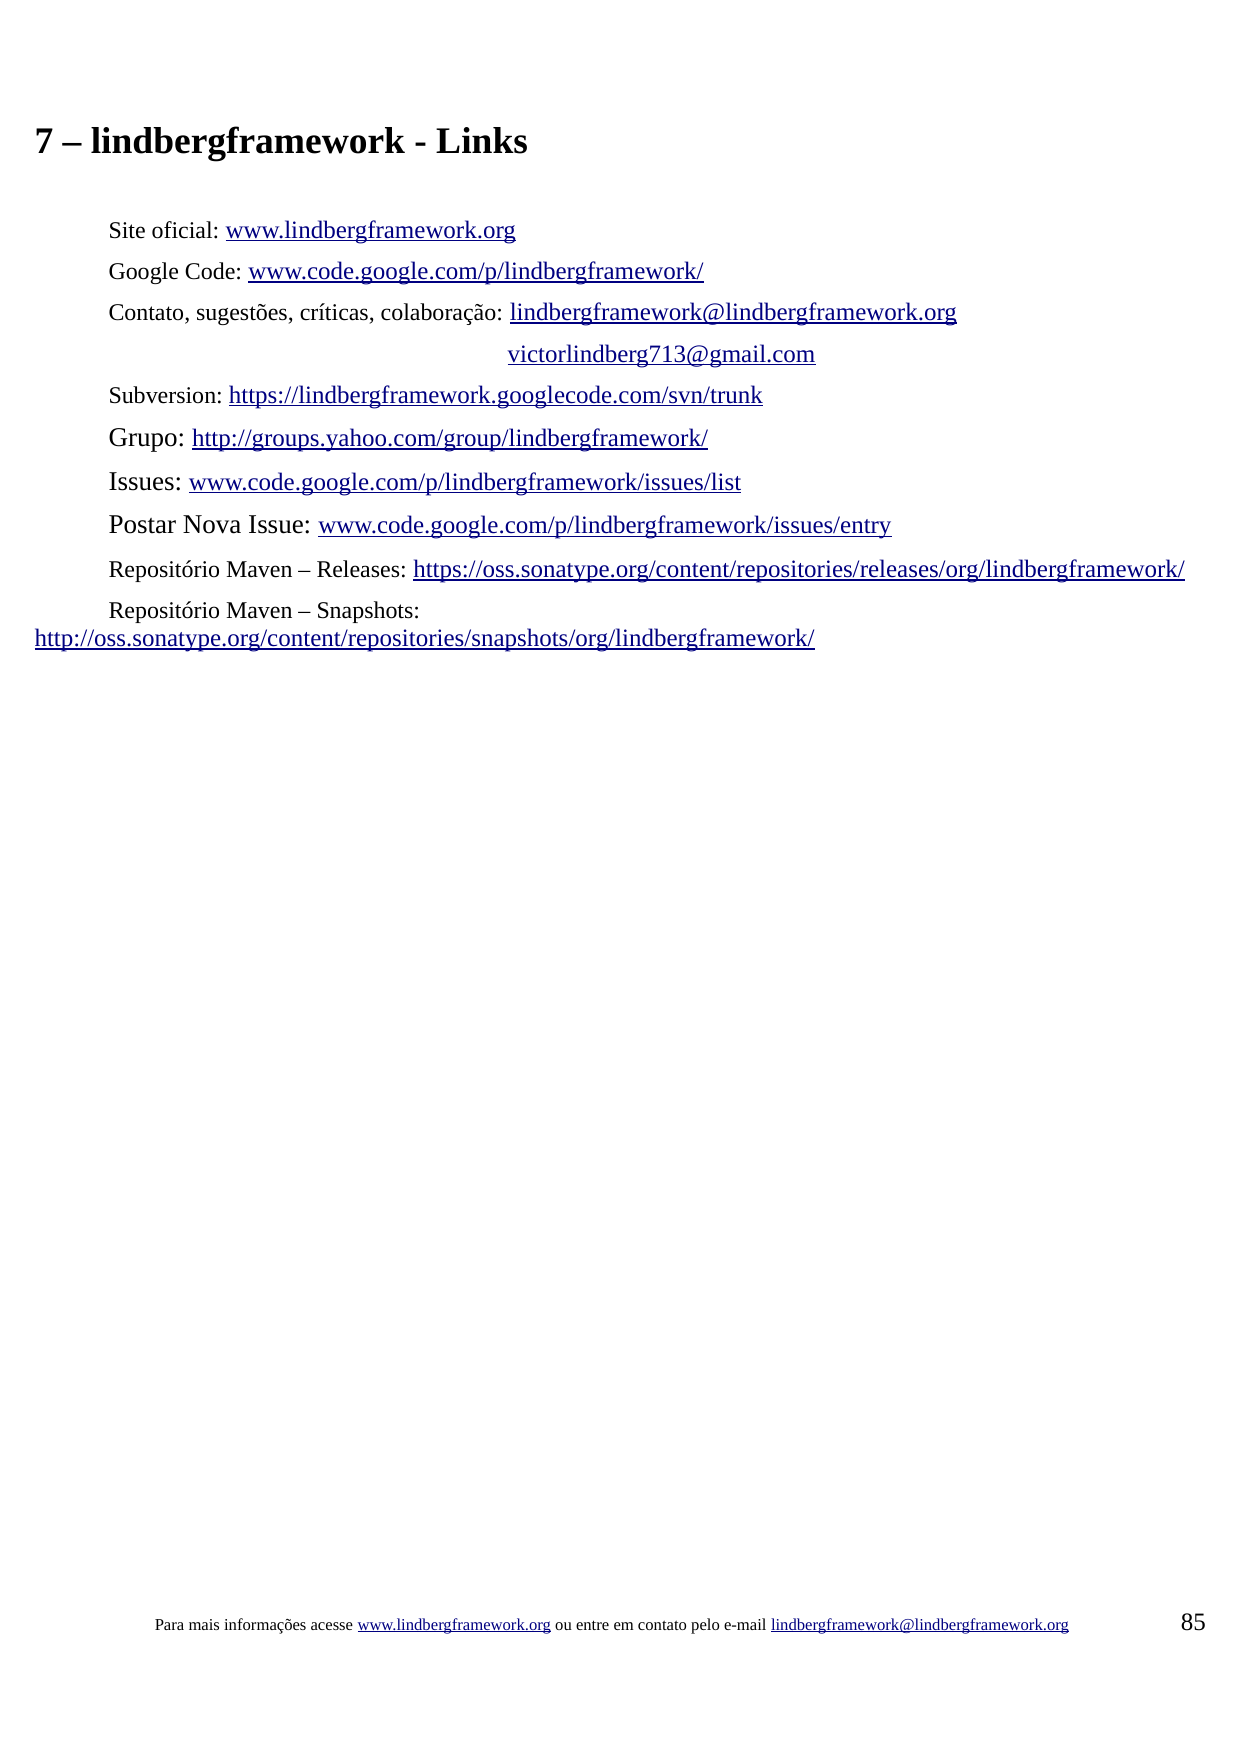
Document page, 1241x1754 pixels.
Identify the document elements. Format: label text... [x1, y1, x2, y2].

text Subversion: https://lindbergframework.googlecode.com/svn/trunk [34, 380, 1206, 409]
text Grupo: http://groups.yahoo.com/group/lindbergframework/ [34, 421, 1206, 452]
text Issues: www.code.google.com/p/lindbergframework/issues/list [34, 465, 1206, 496]
text Contato, sugestões, críticas, colaboração: lindbergframework@lindbergframework.org [34, 297, 1206, 326]
text Repositório Maven – Snapshots: http://oss.sonatype.org/content/repositories/snapshots/org/lindbergframework/ [34, 596, 1206, 652]
text Repositório Maven – Releases: https://oss.sonatype.org/content/repositories/releases/org/lindbergframework/ [34, 552, 1206, 583]
text Postar Nova Issue: www.code.google.com/p/lindbergframework/issues/entry [34, 508, 1206, 540]
text victorlindberg713@gmail.com [34, 339, 1206, 367]
text Site oficial: www.lindbergframework.org [34, 215, 1206, 244]
subtitle 7 – lindbergframework - Links [34, 118, 1206, 161]
text Google Code: www.code.google.com/p/lindbergframework/ [34, 256, 1206, 285]
